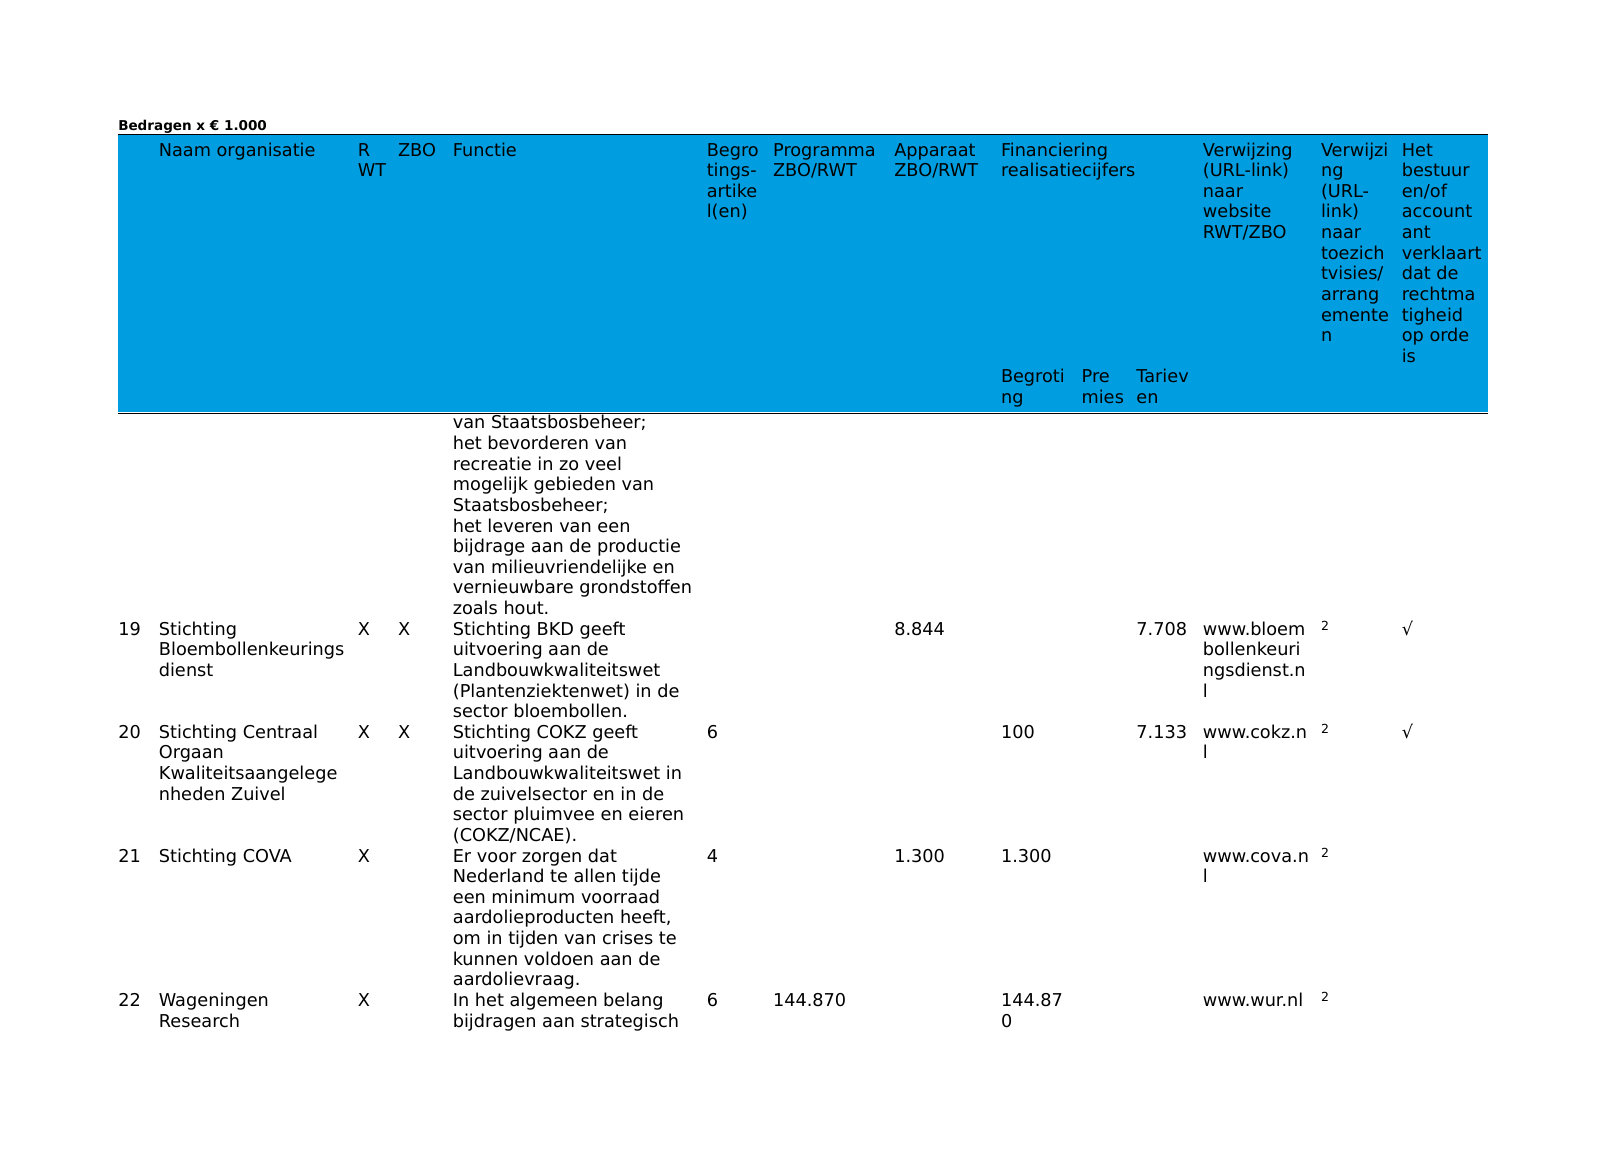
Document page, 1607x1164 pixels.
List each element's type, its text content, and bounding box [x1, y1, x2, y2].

table_cell 20 [118, 722, 153, 846]
table_cell [1076, 619, 1130, 722]
table_cell Stichting Centraal Orgaan Kwaliteitsaangelegenheden Zuivel [153, 722, 352, 846]
table_cell [701, 366, 767, 412]
table_cell [701, 414, 767, 619]
table_cell [352, 414, 392, 619]
table_cell [1396, 990, 1488, 1031]
table_header Bedragen x € 1.000 [118, 118, 1488, 134]
table_cell [888, 722, 995, 846]
table_cell [352, 366, 392, 412]
table_cell Programma ZBO/RWT [767, 135, 888, 366]
table_cell van Staatsbosbeheer; het bevorderen van recreatie in zo veel mogelijk gebieden van Staatsbosbeheer; het leveren van een bijdrage aan de productie van milieuvriendelijke en vernieuwbare grondstoffen zoals hout. [447, 414, 701, 619]
table_cell [1130, 414, 1197, 619]
table_cell X [352, 619, 392, 722]
table_cell [118, 135, 153, 366]
table_cell [118, 414, 153, 619]
table_cell [888, 366, 995, 412]
table_cell [888, 414, 995, 619]
table_cell [392, 366, 447, 412]
table_cell [1396, 846, 1488, 990]
table_cell Stichting Bloembollenkeuringsdienst [153, 619, 352, 722]
table_cell 21 [118, 846, 153, 990]
table_cell 1.300 [995, 846, 1076, 990]
table_cell √ [1396, 619, 1488, 722]
table_cell 6 [701, 722, 767, 846]
table_cell www.cokz.nl [1197, 722, 1315, 846]
table_cell [767, 414, 888, 619]
table_cell Apparaat ZBO/RWT [888, 135, 995, 366]
table_cell [767, 722, 888, 846]
table_cell X [352, 722, 392, 846]
table_cell [118, 366, 153, 412]
table_cell Er voor zorgen dat Nederland te allen tijde een minimum voorraad aardolieproducten heeft, om in tijden van crises te kunnen voldoen aan de aardolievraag. [447, 846, 701, 990]
table_cell www.bloembollenkeuringsdienst.nl [1197, 619, 1315, 722]
table_cell Stichting COVA [153, 846, 352, 990]
table_cell Tarieven [1130, 366, 1197, 412]
table_cell [701, 619, 767, 722]
table_cell [153, 366, 352, 412]
table_cell ZBO [392, 135, 447, 366]
table_cell Naam organisatie [153, 135, 352, 366]
table_cell Het bestuur en/of accountant verklaart dat de rechtmatigheid op orde is [1396, 135, 1488, 366]
table_cell [1396, 366, 1488, 412]
table_cell [1076, 990, 1130, 1031]
table_cell [767, 846, 888, 990]
table_cell X [392, 619, 447, 722]
table_cell 22 [118, 990, 153, 1031]
table_cell Begrotings- artikel(en) [701, 135, 767, 366]
table_cell 4 [701, 846, 767, 990]
table_cell 19 [118, 619, 153, 722]
table_cell 2 [1315, 619, 1396, 722]
table_cell www.cova.nl [1197, 846, 1315, 990]
table_cell Functie [447, 135, 701, 366]
table_cell Verwijzing (URL-link) naar website RWT/ZBO [1197, 135, 1315, 366]
table_cell Stichting BKD geeft uitvoering aan de Landbouwkwaliteitswet (Plantenziektenwet) in de sector bloembollen. [447, 619, 701, 722]
table_cell 144.870 [995, 990, 1076, 1031]
table_cell 2 [1315, 722, 1396, 846]
table_cell [1396, 414, 1488, 619]
table_cell 1.300 [888, 846, 995, 990]
table_cell Wageningen Research [153, 990, 352, 1031]
table_cell Premies [1076, 366, 1130, 412]
table_cell X [392, 722, 447, 846]
table_cell X [352, 846, 392, 990]
table_cell 7.708 [1130, 619, 1197, 722]
table_cell [447, 366, 701, 412]
table_cell Stichting COKZ geeft uitvoering aan de Landbouwkwaliteitswet in de zuivelsector en in de sector pluimvee en eieren (COKZ/NCAE). [447, 722, 701, 846]
table_cell [995, 619, 1076, 722]
table_cell [1315, 366, 1396, 412]
table_cell [392, 990, 447, 1031]
table_cell [1076, 722, 1130, 846]
table_cell Verwijzing (URL-link) naar toezichtvisies/ arrangementen [1315, 135, 1396, 366]
table_cell [153, 414, 352, 619]
table_cell 6 [701, 990, 767, 1031]
table_cell [1076, 414, 1130, 619]
table_cell [767, 619, 888, 722]
table_cell [392, 846, 447, 990]
table_cell [888, 990, 995, 1031]
table_cell [392, 414, 447, 619]
table_cell www.wur.nl [1197, 990, 1315, 1031]
table_cell X [352, 990, 392, 1031]
table_cell [1130, 990, 1197, 1031]
table_cell [1315, 414, 1396, 619]
table_cell 7.133 [1130, 722, 1197, 846]
table_cell [1197, 366, 1315, 412]
table_cell RWT [352, 135, 392, 366]
table_cell 8.844 [888, 619, 995, 722]
table_cell 100 [995, 722, 1076, 846]
table_cell In het algemeen belang bijdragen aan strategisch [447, 990, 701, 1031]
table_cell [1197, 414, 1315, 619]
table_cell 2 [1315, 846, 1396, 990]
table_cell Financiering realisatiecijfers [995, 135, 1197, 366]
table_cell Begroting [995, 366, 1076, 412]
table_cell [1130, 846, 1197, 990]
table_cell 2 [1315, 990, 1396, 1031]
table_cell √ [1396, 722, 1488, 846]
table_cell [767, 366, 888, 412]
table_cell [995, 414, 1076, 619]
table_cell 144.870 [767, 990, 888, 1031]
table_cell [1076, 846, 1130, 990]
